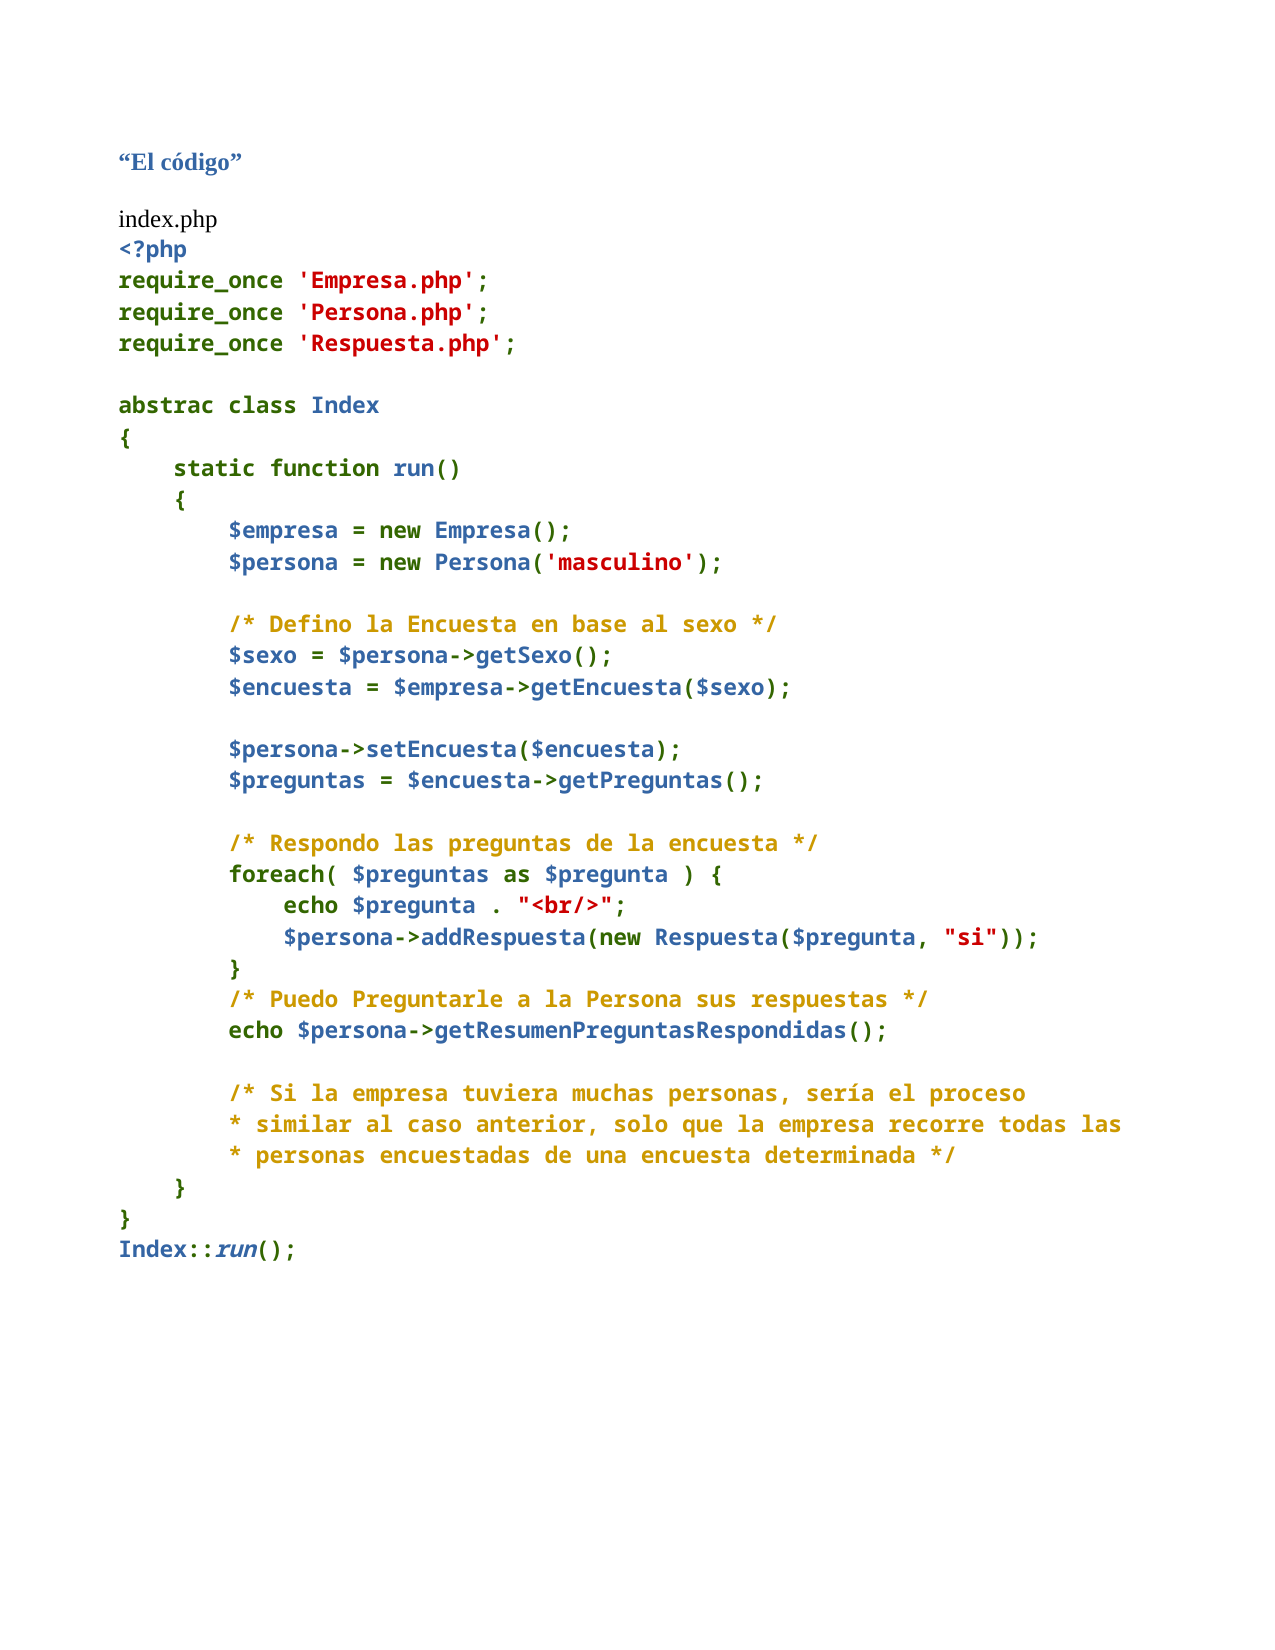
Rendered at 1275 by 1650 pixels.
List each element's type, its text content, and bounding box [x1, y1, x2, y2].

text } [118, 1171, 1157, 1202]
text } [118, 1202, 1157, 1233]
text /* Puedo Preguntarle a la Persona sus respuestas */ [118, 983, 1157, 1014]
text $empresa = new Empresa(); [118, 514, 1157, 546]
text $persona->setEncuesta($encuesta); [118, 733, 1157, 764]
text $preguntas = $encuesta->getPreguntas(); [118, 764, 1157, 796]
text $encuesta = $empresa->getEncuesta($sexo); [118, 671, 1157, 702]
text index.php [118, 204, 1157, 233]
text /* Respondo las preguntas de la encuesta */ [118, 827, 1157, 858]
text * similar al caso anterior, solo que la empresa recorre todas las [118, 1108, 1157, 1139]
text static function run() [118, 452, 1157, 483]
text /* Defino la Encuesta en base al sexo */ [118, 608, 1157, 639]
text <?php [118, 233, 1157, 264]
text require_once 'Respuesta.php'; [118, 327, 1157, 358]
text require_once 'Persona.php'; [118, 296, 1157, 327]
text $sexo = $persona->getSexo(); [118, 639, 1157, 671]
text Index::run(); [118, 1233, 1157, 1264]
text $persona = new Persona('masculino'); [118, 546, 1157, 577]
text { [118, 421, 1157, 452]
text require_once 'Empresa.php'; [118, 264, 1157, 296]
text abstrac class Index [118, 389, 1157, 421]
text $persona->addRespuesta(new Respuesta($pregunta, "si")); [118, 921, 1157, 952]
text { [118, 483, 1157, 514]
text foreach( $preguntas as $pregunta ) { [118, 858, 1157, 889]
text “El código” [118, 147, 1157, 176]
text * personas encuestadas de una encuesta determinada */ [118, 1139, 1157, 1171]
text /* Si la empresa tuviera muchas personas, sería el proceso [118, 1077, 1157, 1108]
text echo $persona->getResumenPreguntasRespondidas(); [118, 1014, 1157, 1046]
text } [118, 952, 1157, 983]
text echo $pregunta . "<br/>"; [118, 889, 1157, 921]
